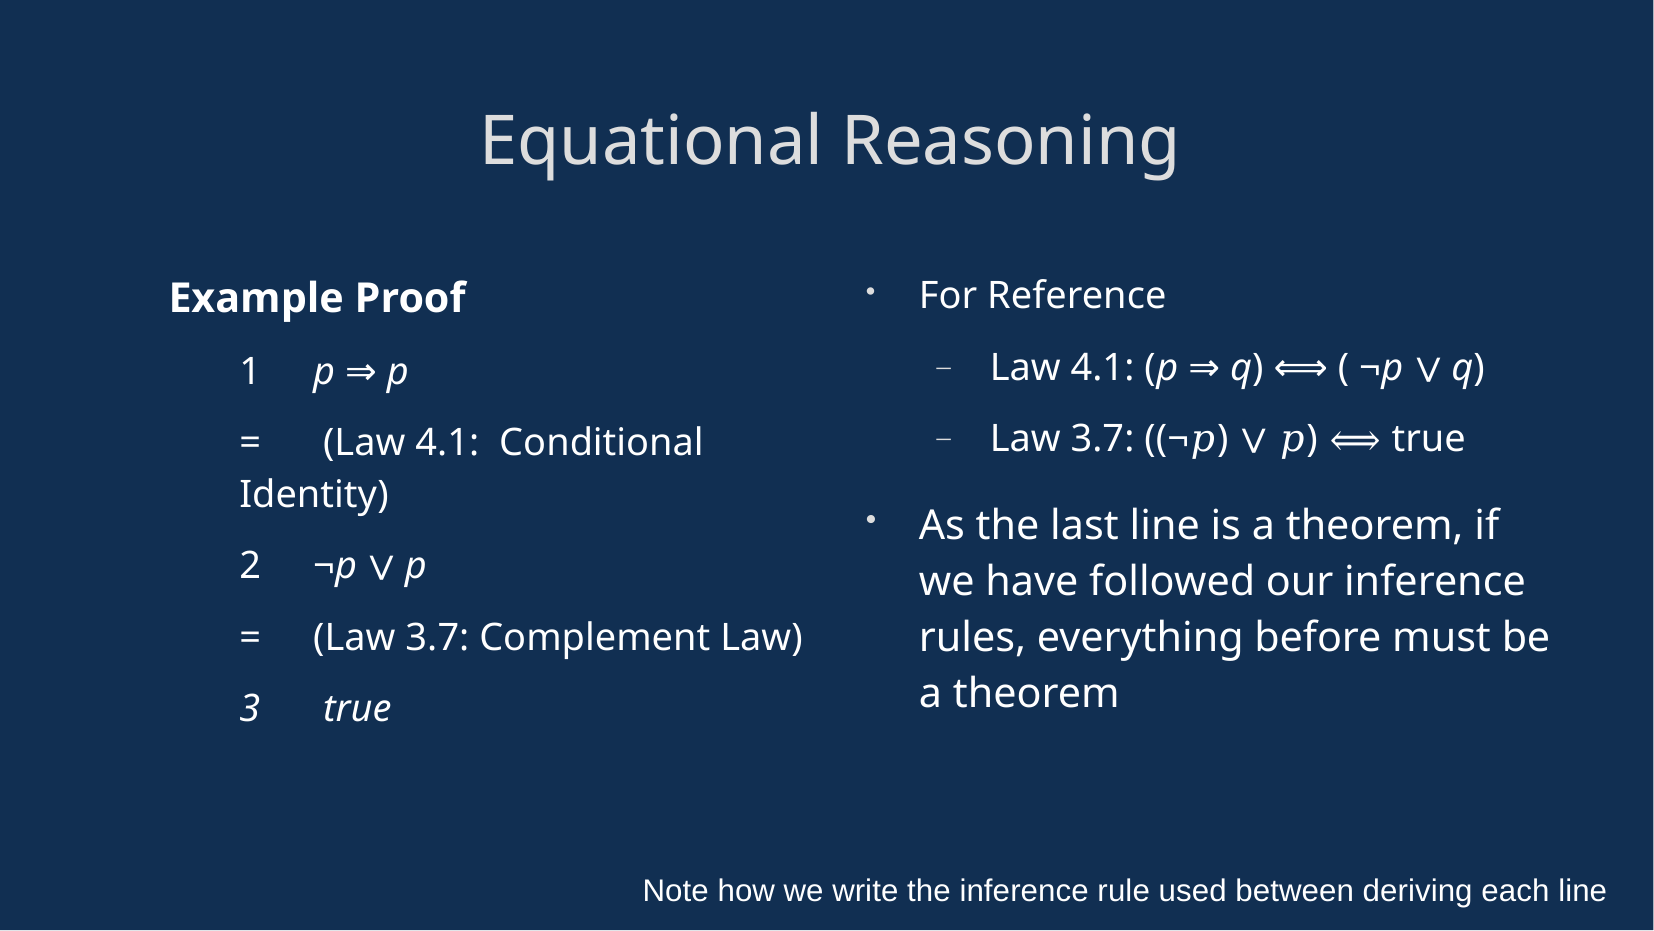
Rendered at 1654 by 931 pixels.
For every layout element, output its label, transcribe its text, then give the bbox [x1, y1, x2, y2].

text_box Note how we write the inference rule used between deriving each line [627, 865, 1625, 916]
title Equational Reasoning [97, 56, 1563, 220]
list Example Proof 1 p ⇒ p = (Law 4.1: Conditional Identity) 2 ¬p ∨ p = (Law 3.7: Complement Law) 3 true [97, 268, 813, 806]
list For Reference Law 4.1: (p ⇒ q) ⟺ ( ¬p ∨ q) Law 3.7: ((¬𝑝) ∨ 𝑝) ⟺ true As the last line is a theorem, if we have followed our inference rules, everything before must be a theorem [848, 268, 1563, 806]
